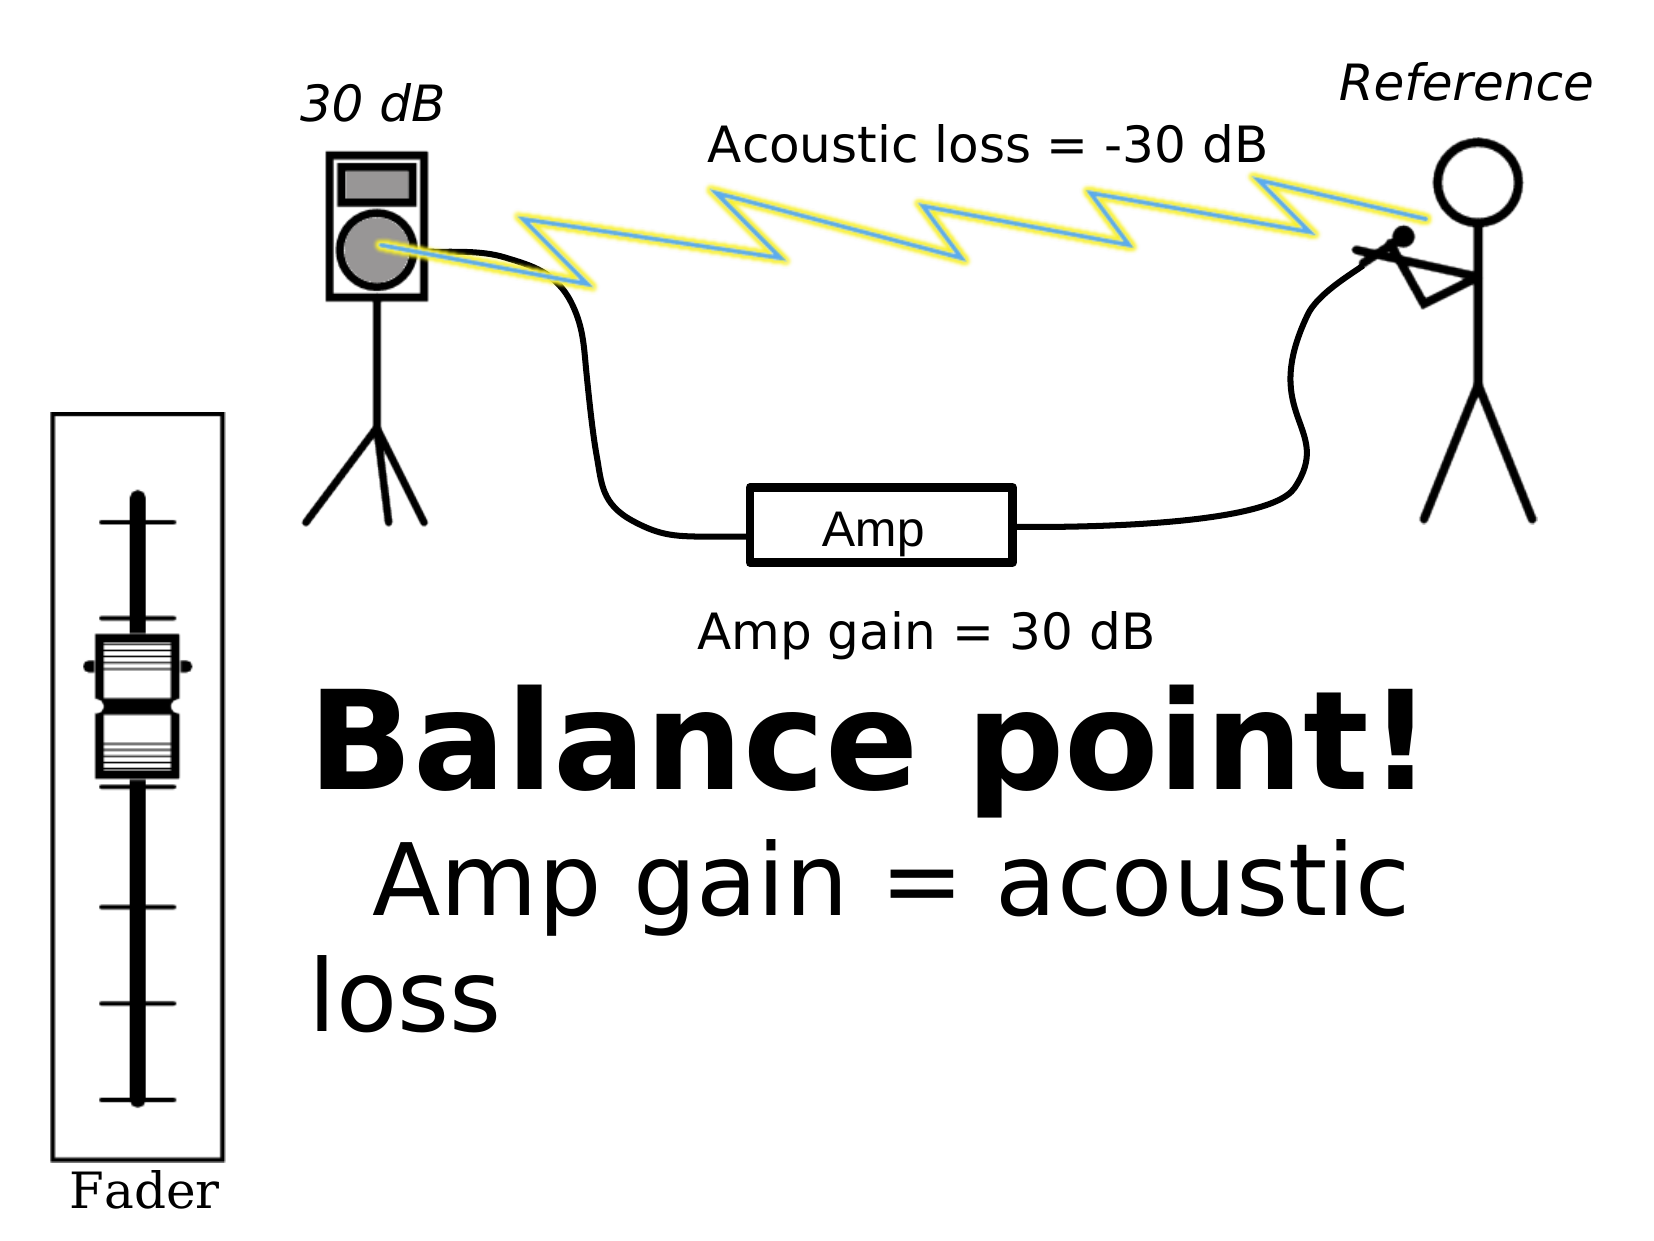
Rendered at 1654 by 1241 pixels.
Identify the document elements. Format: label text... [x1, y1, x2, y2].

picture [50, 412, 226, 1163]
text_box Amp [821, 497, 925, 560]
text_box Fader [69, 1161, 220, 1221]
text_box Amp gain = 30 dB [697, 602, 1157, 662]
text_box Reference [1339, 54, 1595, 113]
text_box Balance point! Amp gain = acoustic loss [308, 662, 1613, 1055]
text_box Acoustic loss = -30 dB [707, 115, 1270, 175]
text_box 30 dB [300, 75, 446, 134]
text_box [750, 487, 1013, 563]
picture [300, 137, 1538, 530]
